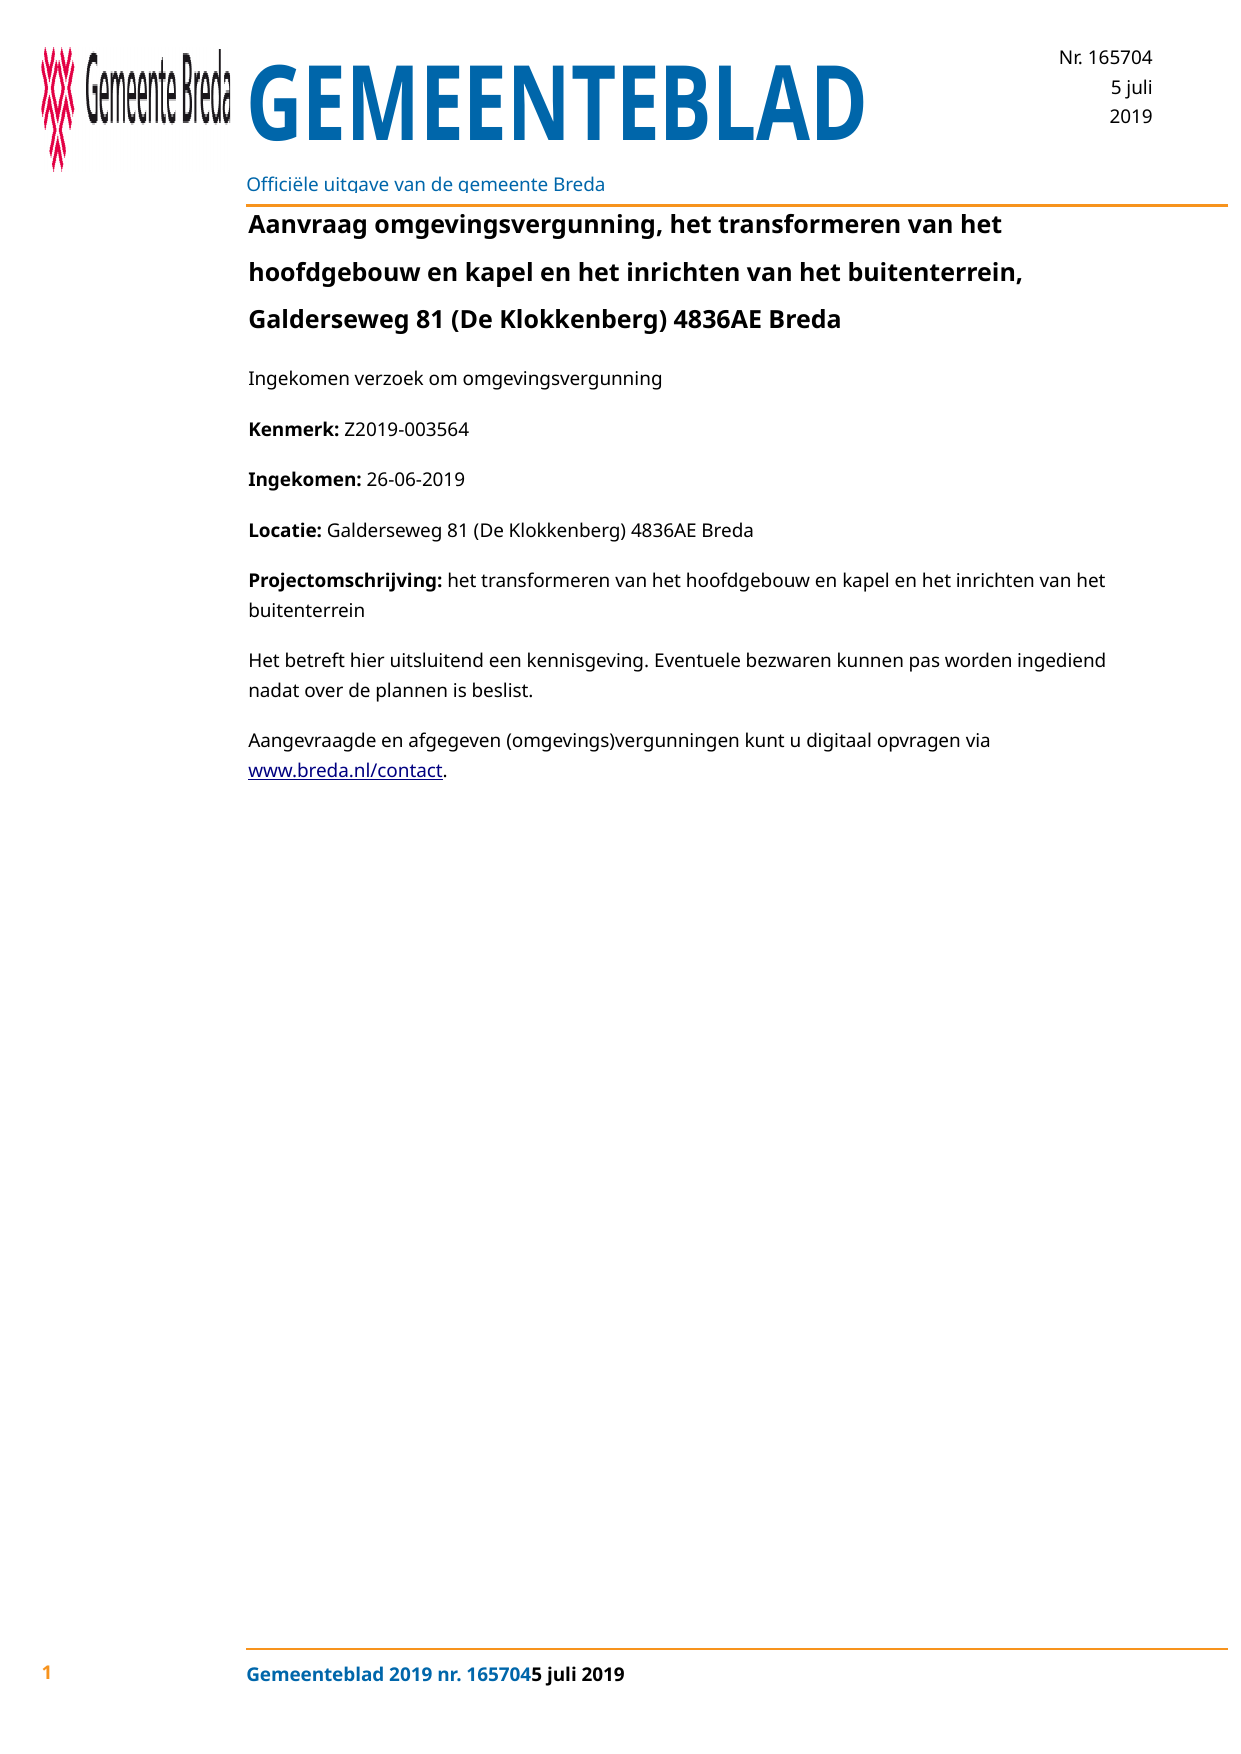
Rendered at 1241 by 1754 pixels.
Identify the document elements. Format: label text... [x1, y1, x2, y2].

text Aangevraagde en afgegeven (omgevings)vergunningen kunt u digitaal opvragen via www.breda.nl/contact. [248, 727, 1152, 782]
text Projectomschrijving: het transformeren van het hoofdgebouw en kapel en het inrichten van het buitenterrein [248, 567, 1152, 622]
text Ingekomen: 26-06-2019 [248, 466, 1152, 492]
text Het betreft hier uitsluitend een kennisgeving. Eventuele bezwaren kunnen pas worden ingediend nadat over de plannen is beslist. [248, 647, 1152, 702]
text Aanvraag omgevingsvergunning, het transformeren van het hoofdgebouw en kapel en het inrichten van het buitenterrein, Galderseweg 81 (De Klokkenberg) 4836AE Breda [248, 207, 1152, 336]
text Kenmerk: Z2019-003564 [248, 416, 1152, 442]
text Locatie: Galderseweg 81 (De Klokkenberg) 4836AE Breda [248, 517, 1152, 542]
picture [41, 47, 231, 172]
text Ingekomen verzoek om omgevingsvergunning [248, 366, 1152, 391]
